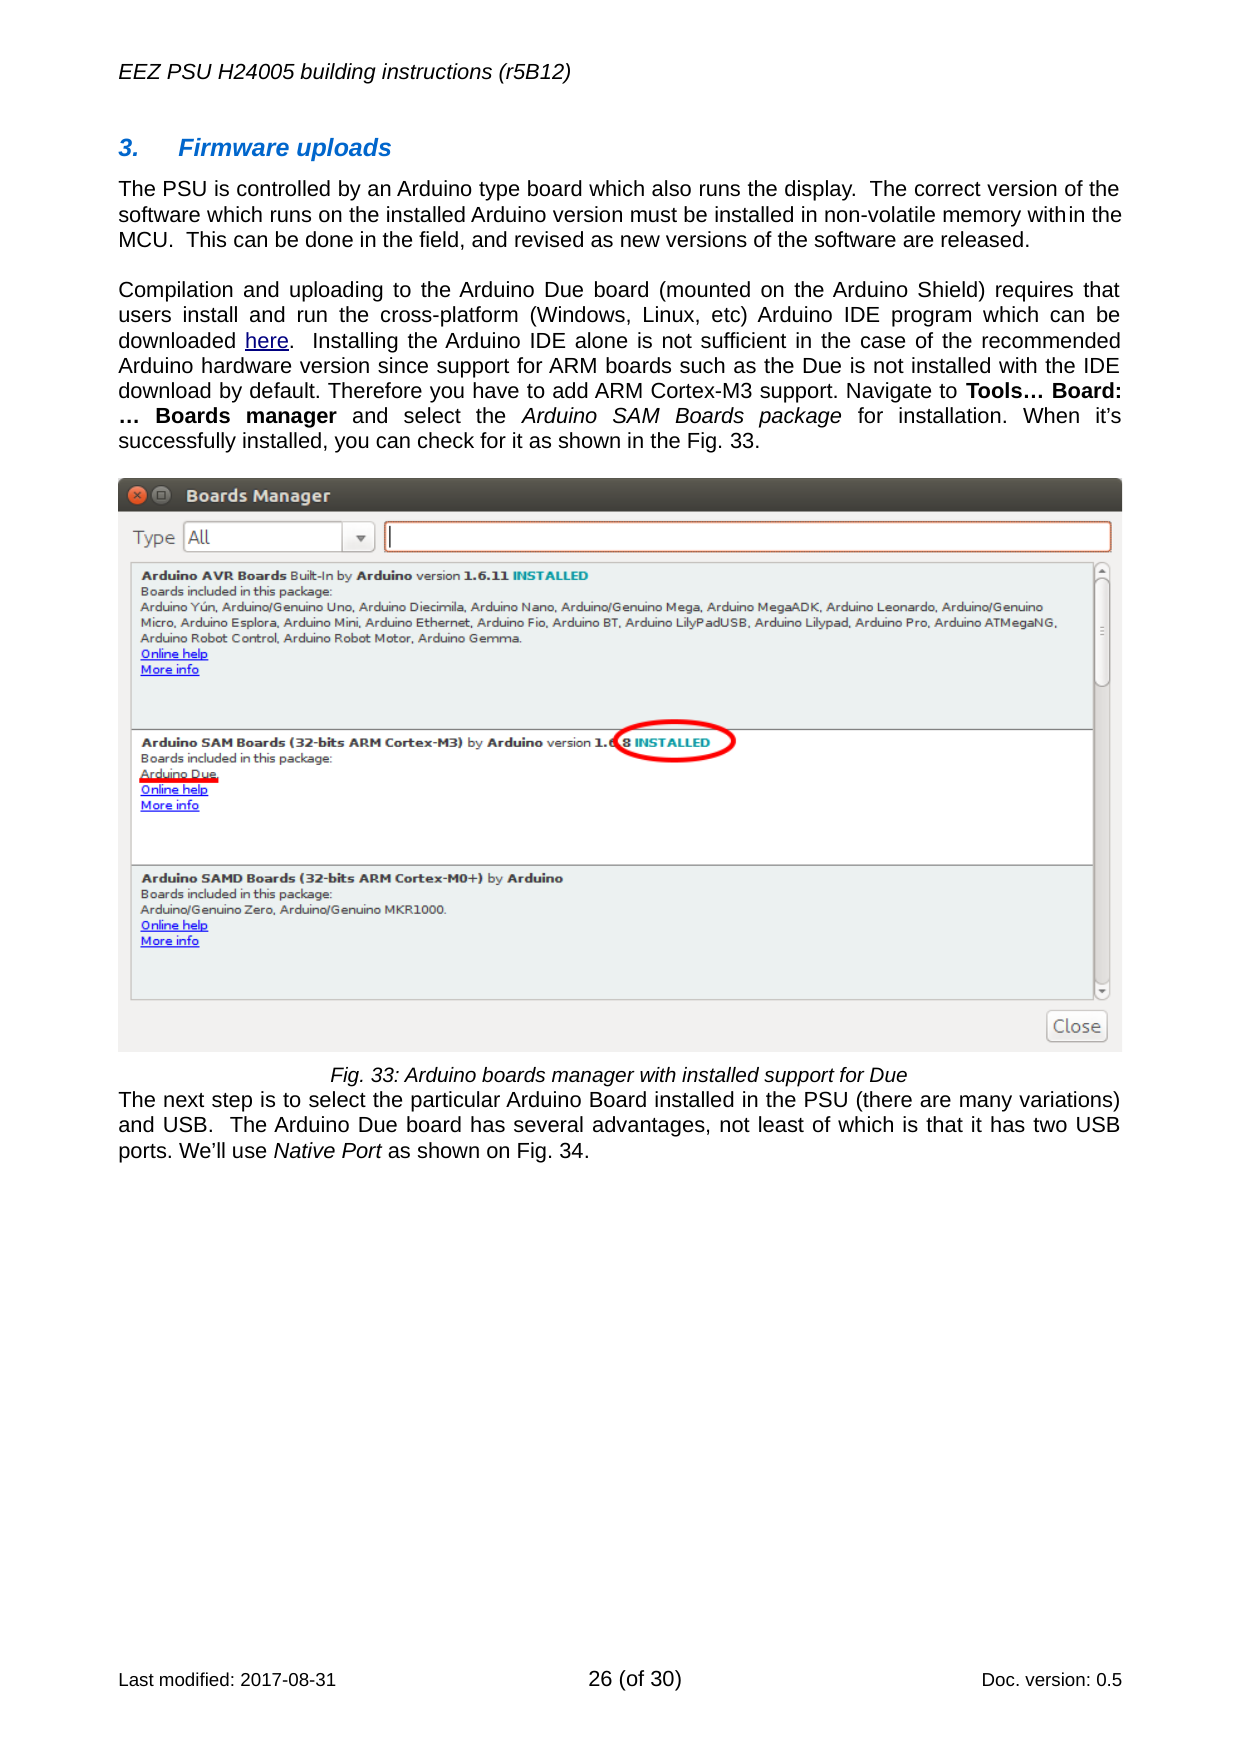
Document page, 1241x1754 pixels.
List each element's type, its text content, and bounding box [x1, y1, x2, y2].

picture [118, 478, 1123, 1052]
text Fig. 33: Arduino boards manager with installed support for Due [118, 1052, 1122, 1087]
text Compilation and uploading to the Arduino Due board (mounted on the Arduino Shield) requires that users install and run the cross-platform (Windows, Linux, etc) Arduino IDE program which can be downloaded here. Installing the Arduino IDE alone is not sufficient in the case of the recommended Arduino hardware version since support for ARM boards such as the Due is not installed with the IDE download by default. Therefore you have to add ARM Cortex-M3 support. Navigate to Tools… Board:… Boards manager and select the Arduino SAM Boards package for installation. When it’s successfully installed, you can check for it as shown in the Fig. 33. [118, 277, 1122, 454]
subtitle Firmware uploads [118, 133, 1122, 162]
text The next step is to select the particular Arduino Board installed in the PSU (there are many variations) and USB. The Arduino Due board has several advantages, not least of which is that it has two USB ports. We’ll use Native Port as shown on Fig. 34. [118, 1087, 1122, 1163]
text The PSU is controlled by an Arduino type board which also runs the display. The correct version of the software which runs on the installed Arduino version must be installed in non-volatile memory within the MCU. This can be done in the field, and revised as new versions of the software are released. [118, 176, 1122, 252]
